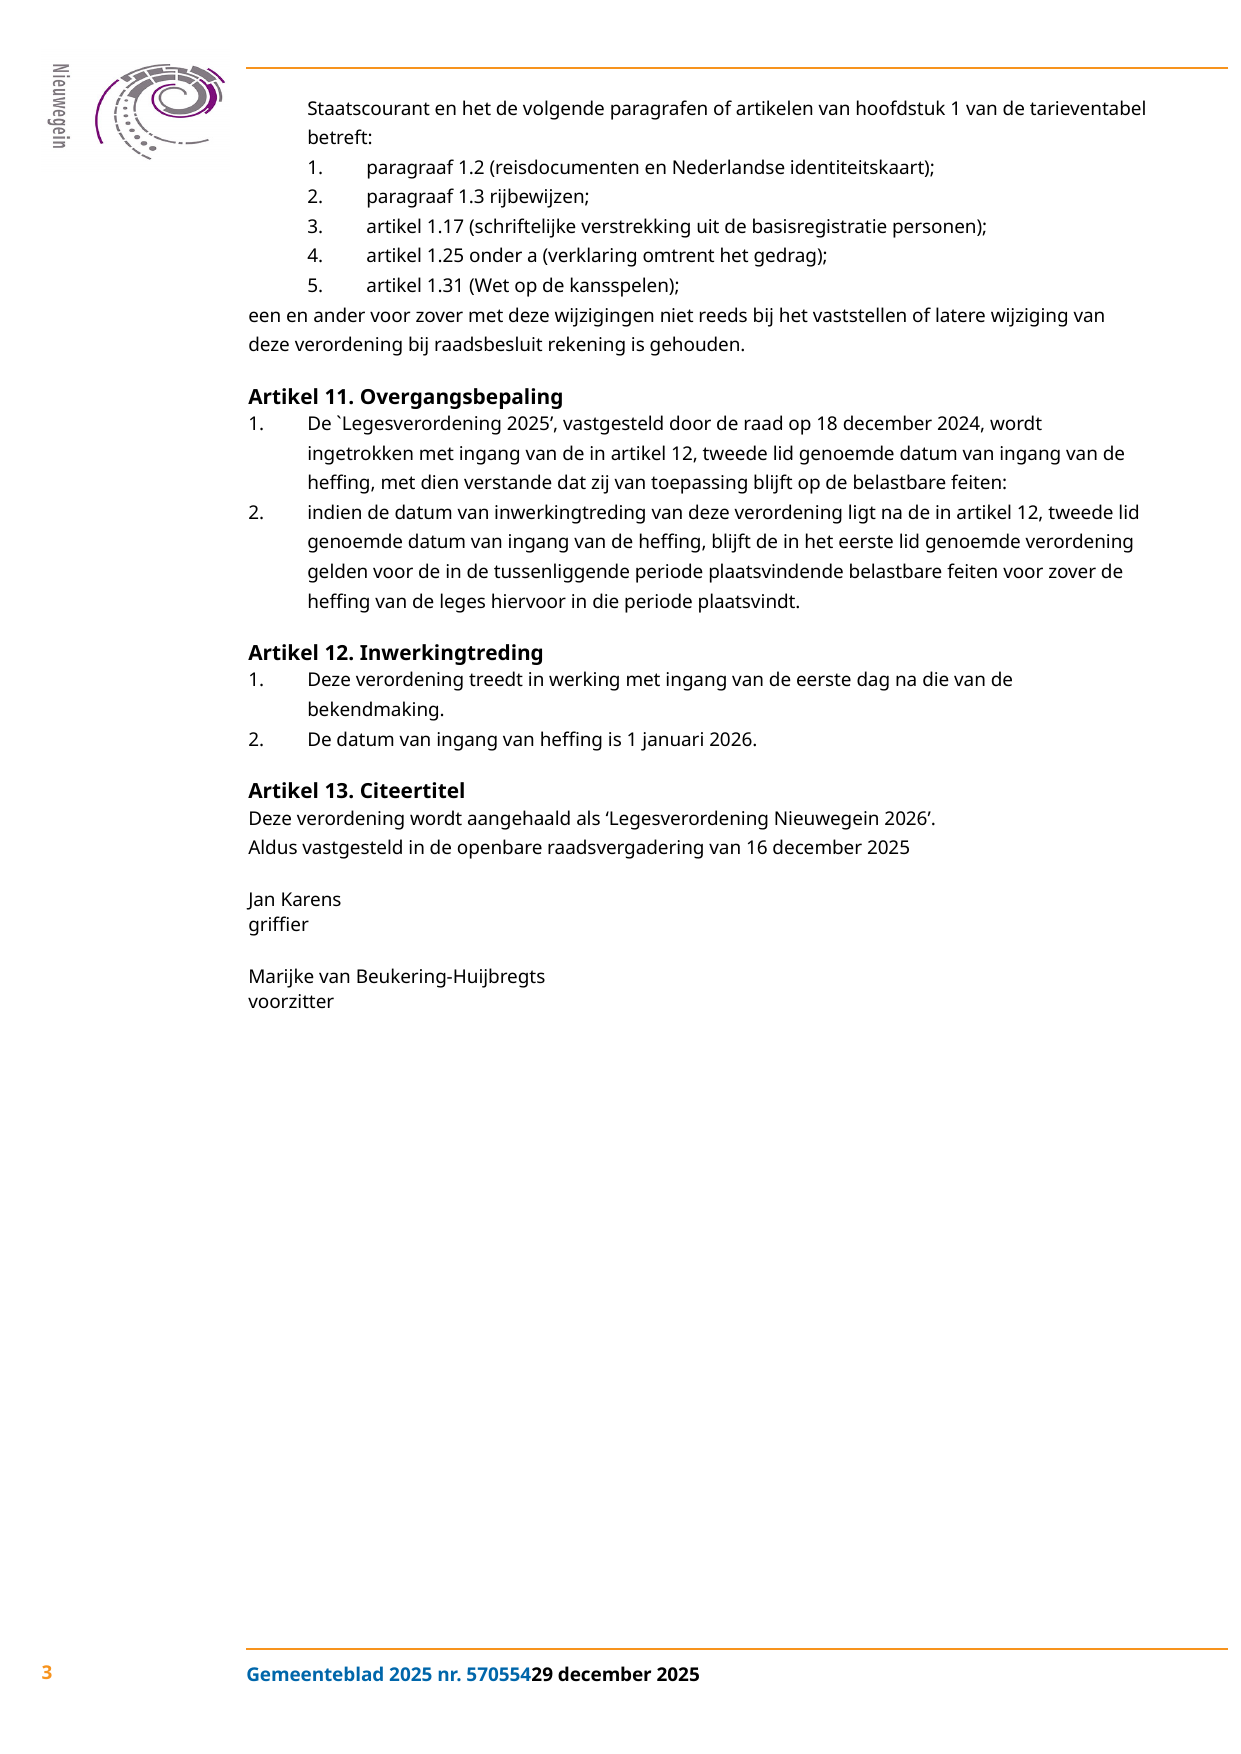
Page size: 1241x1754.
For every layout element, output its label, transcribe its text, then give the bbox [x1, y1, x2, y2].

text Marijke van Beukering-Huijbregts [248, 963, 1152, 989]
list paragraaf 1.2 (reisdocumenten en Nederlandse identiteitskaart); [307, 154, 1152, 180]
text Jan Karens [248, 886, 1152, 911]
list indien de datum van inwerkingtreding van deze verordening ligt na de in artikel 12, tweede lid genoemde datum van ingang van de heffing, blijft de in het eerste lid genoemde verordening gelden voor de in de tussenliggende periode plaatsvindende belastbare feiten voor zover de heffing van de leges hiervoor in die periode plaatsvindt. [248, 499, 1152, 613]
picture [41, 47, 231, 172]
list Staatscourant en het de volgende paragrafen of artikelen van hoofdstuk 1 van de tarieventabel betreft: [248, 95, 1152, 150]
list paragraaf 1.3 rijbewijzen; [307, 183, 1152, 209]
list De datum van ingang van heffing is 1 januari 2026. [248, 726, 1152, 752]
text voorzitter [248, 989, 1152, 1014]
text griffier [248, 911, 1152, 937]
text Artikel 11. Overgangsbepaling [248, 382, 1152, 410]
list Deze verordening treedt in werking met ingang van de eerste dag na die van de bekendmaking. [248, 667, 1152, 722]
text Aldus vastgesteld in de openbare raadsvergadering van 16 december 2025 [248, 834, 1152, 860]
list artikel 1.17 (schriftelijke verstrekking uit de basisregistratie personen); [307, 213, 1152, 239]
text Artikel 12. Inwerkingtreding [248, 638, 1152, 667]
text een en ander voor zover met deze wijzigingen niet reeds bij het vaststellen of latere wijziging van deze verordening bij raadsbesluit rekening is gehouden. [248, 302, 1152, 357]
list artikel 1.31 (Wet op de kansspelen); [307, 272, 1152, 298]
list artikel 1.25 onder a (verklaring omtrent het gedrag); [307, 243, 1152, 268]
list De `Legesverordening 2025’, vastgesteld door de raad op 18 december 2024, wordt ingetrokken met ingang van de in artikel 12, tweede lid genoemde datum van ingang van de heffing, met dien verstande dat zij van toepassing blijft op de belastbare feiten: [248, 410, 1152, 495]
text Artikel 13. Citeertitel [248, 776, 1152, 805]
text Deze verordening wordt aangehaald als ‘Legesverordening Nieuwegein 2026’. [248, 805, 1152, 830]
